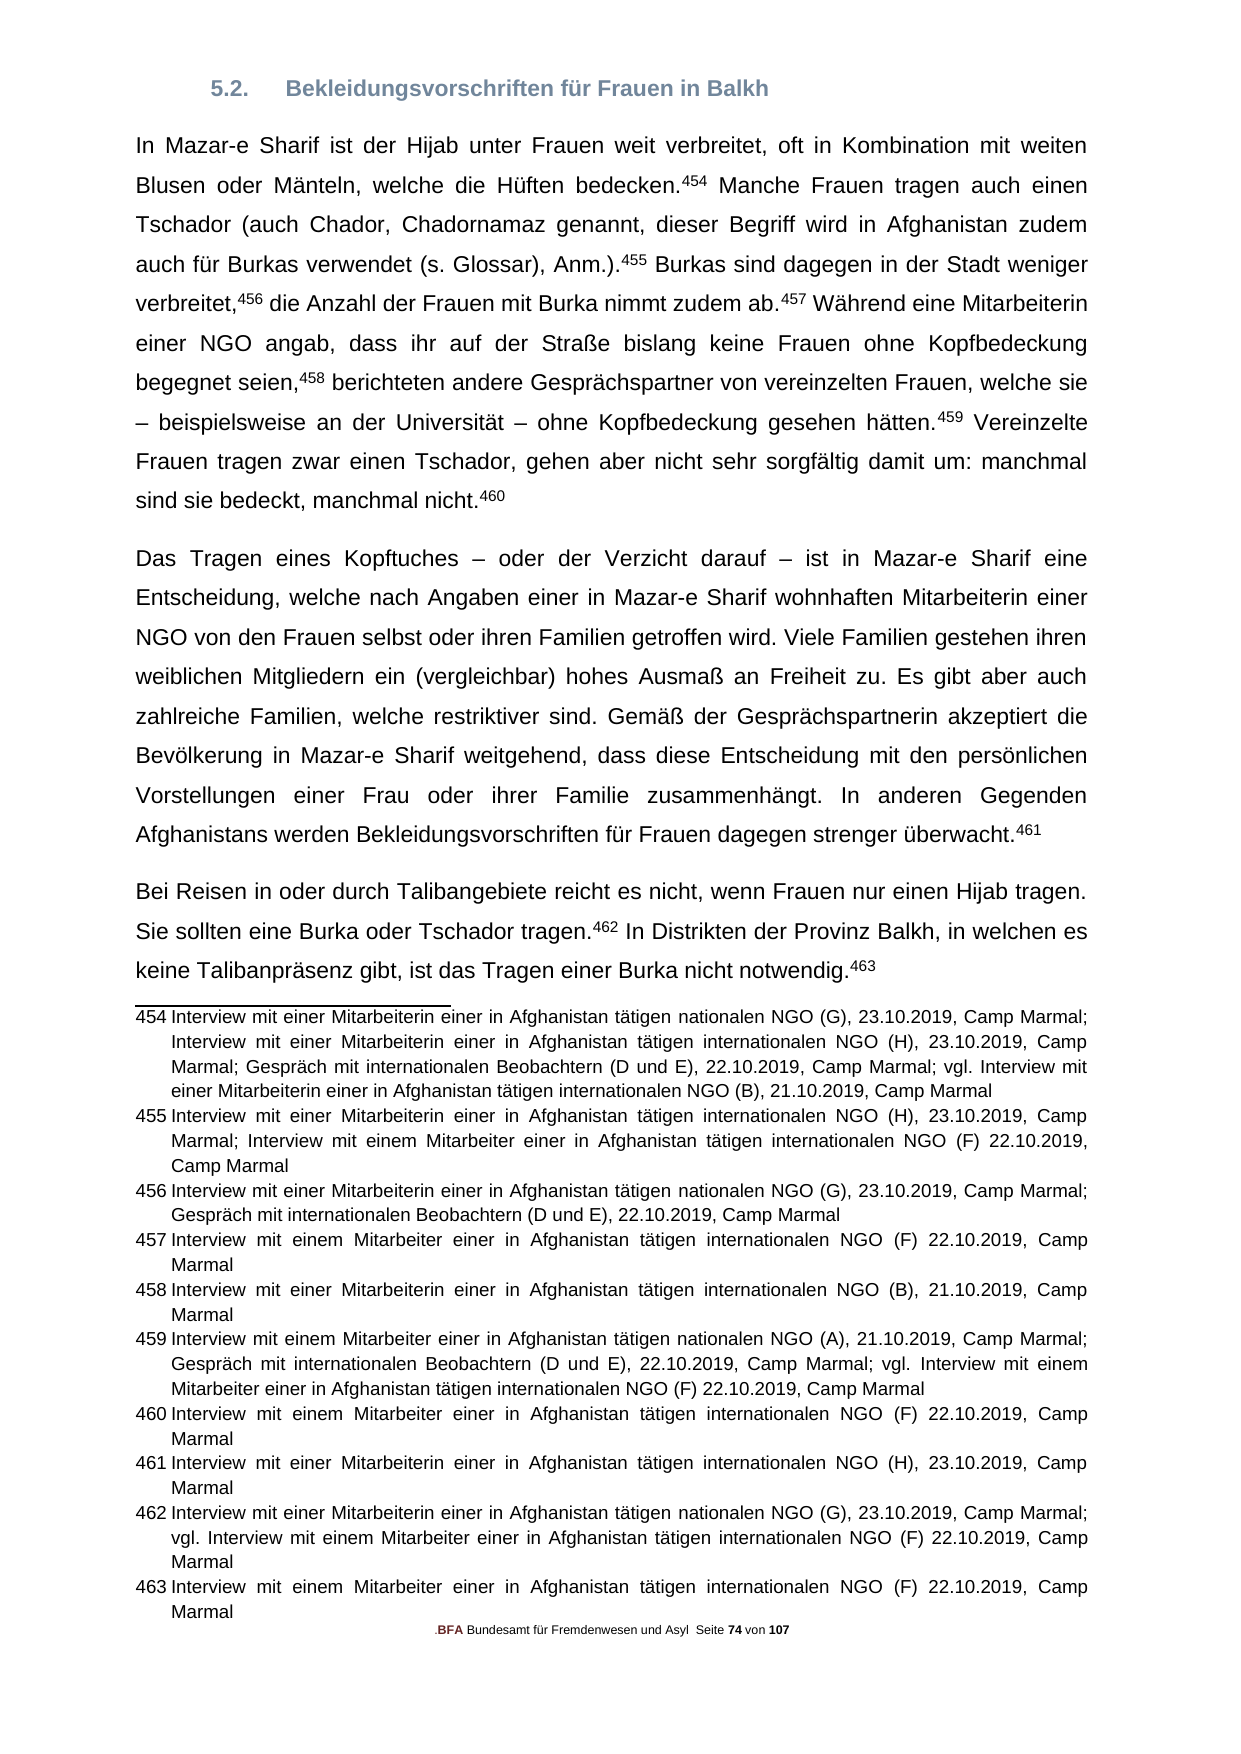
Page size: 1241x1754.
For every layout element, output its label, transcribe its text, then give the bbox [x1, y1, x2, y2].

text Interview mit einem Mitarbeiter einer in Afghanistan tätigen internationalen NGO (F) 22.10.2019, Camp Marmal [135, 1402, 1088, 1449]
subtitle Bekleidungsvorschriften für Frauen in Balkh [210, 75, 1088, 101]
text Interview mit einer Mitarbeiterin einer in Afghanistan tätigen internationalen NGO (H), 23.10.2019, Camp Marmal; Interview mit einem Mitarbeiter einer in Afghanistan tätigen internationalen NGO (F) 22.10.2019, Camp Marmal [135, 1105, 1088, 1176]
text Interview mit einem Mitarbeiter einer in Afghanistan tätigen internationalen NGO (F) 22.10.2019, Camp Marmal [135, 1229, 1088, 1275]
text Interview mit einer Mitarbeiterin einer in Afghanistan tätigen internationalen NGO (B), 21.10.2019, Camp Marmal [135, 1278, 1088, 1325]
text In Mazar-e Sharif ist der Hijab unter Frauen weit verbreitet, oft in Kombination mit weiten Blusen oder Mänteln, welche die Hüften bedecken. Manche Frauen tragen auch einen Tschador (auch Chador, Chadornamaz genannt, dieser Begriff wird in Afghanistan zudem auch für Burkas verwendet (s. Glossar), Anm.). Burkas sind dagegen in der Stadt weniger verbreitet, die Anzahl der Frauen mit Burka nimmt zudem ab. Während eine Mitarbeiterin einer NGO angab, dass ihr auf der Straße bislang keine Frauen ohne Kopfbedeckung begegnet seien, berichteten andere Gesprächspartner von vereinzelten Frauen, welche sie – beispielsweise an der Universität – ohne Kopfbedeckung gesehen hätten. Vereinzelte Frauen tragen zwar einen Tschador, gehen aber nicht sehr sorgfältig damit um: manchmal sind sie bedeckt, manchmal nicht. [135, 132, 1088, 514]
text Interview mit einer Mitarbeiterin einer in Afghanistan tätigen nationalen NGO (G), 23.10.2019, Camp Marmal; vgl. Interview mit einem Mitarbeiter einer in Afghanistan tätigen internationalen NGO (F) 22.10.2019, Camp Marmal [135, 1502, 1088, 1573]
text Das Tragen eines Kopftuches – oder der Verzicht darauf – ist in Mazar-e Sharif eine Entscheidung, welche nach Angaben einer in Mazar-e Sharif wohnhaften Mitarbeiterin einer NGO von den Frauen selbst oder ihren Familien getroffen wird. Viele Familien gestehen ihren weiblichen Mitgliedern ein (vergleichbar) hohes Ausmaß an Freiheit zu. Es gibt aber auch zahlreiche Familien, welche restriktiver sind. Gemäß der Gesprächspartnerin akzeptiert die Bevölkerung in Mazar-e Sharif weitgehend, dass diese Entscheidung mit den persönlichen Vorstellungen einer Frau oder ihrer Familie zusammenhängt. In anderen Gegenden Afghanistans werden Bekleidungsvorschriften für Frauen dagegen strenger überwacht. [135, 545, 1088, 847]
text Interview mit einem Mitarbeiter einer in Afghanistan tätigen internationalen NGO (F) 22.10.2019, Camp Marmal [135, 1576, 1088, 1622]
text Interview mit einer Mitarbeiterin einer in Afghanistan tätigen internationalen NGO (H), 23.10.2019, Camp Marmal [135, 1452, 1088, 1498]
text Interview mit einer Mitarbeiterin einer in Afghanistan tätigen nationalen NGO (G), 23.10.2019, Camp Marmal; Interview mit einer Mitarbeiterin einer in Afghanistan tätigen internationalen NGO (H), 23.10.2019, Camp Marmal; Gespräch mit internationalen Beobachtern (D und E), 22.10.2019, Camp Marmal; vgl. Interview mit einer Mitarbeiterin einer in Afghanistan tätigen internationalen NGO (B), 21.10.2019, Camp Marmal [135, 1006, 1088, 1102]
text Bei Reisen in oder durch Talibangebiete reicht es nicht, wenn Frauen nur einen Hijab tragen. Sie sollten eine Burka oder Tschador tragen. In Distrikten der Provinz Balkh, in welchen es keine Talibanpräsenz gibt, ist das Tragen einer Burka nicht notwendig. [135, 878, 1088, 983]
text Interview mit einer Mitarbeiterin einer in Afghanistan tätigen nationalen NGO (G), 23.10.2019, Camp Marmal; Gespräch mit internationalen Beobachtern (D und E), 22.10.2019, Camp Marmal [135, 1179, 1088, 1226]
text Interview mit einem Mitarbeiter einer in Afghanistan tätigen nationalen NGO (A), 21.10.2019, Camp Marmal; Gespräch mit internationalen Beobachtern (D und E), 22.10.2019, Camp Marmal; vgl. Interview mit einem Mitarbeiter einer in Afghanistan tätigen internationalen NGO (F) 22.10.2019, Camp Marmal [135, 1328, 1088, 1399]
